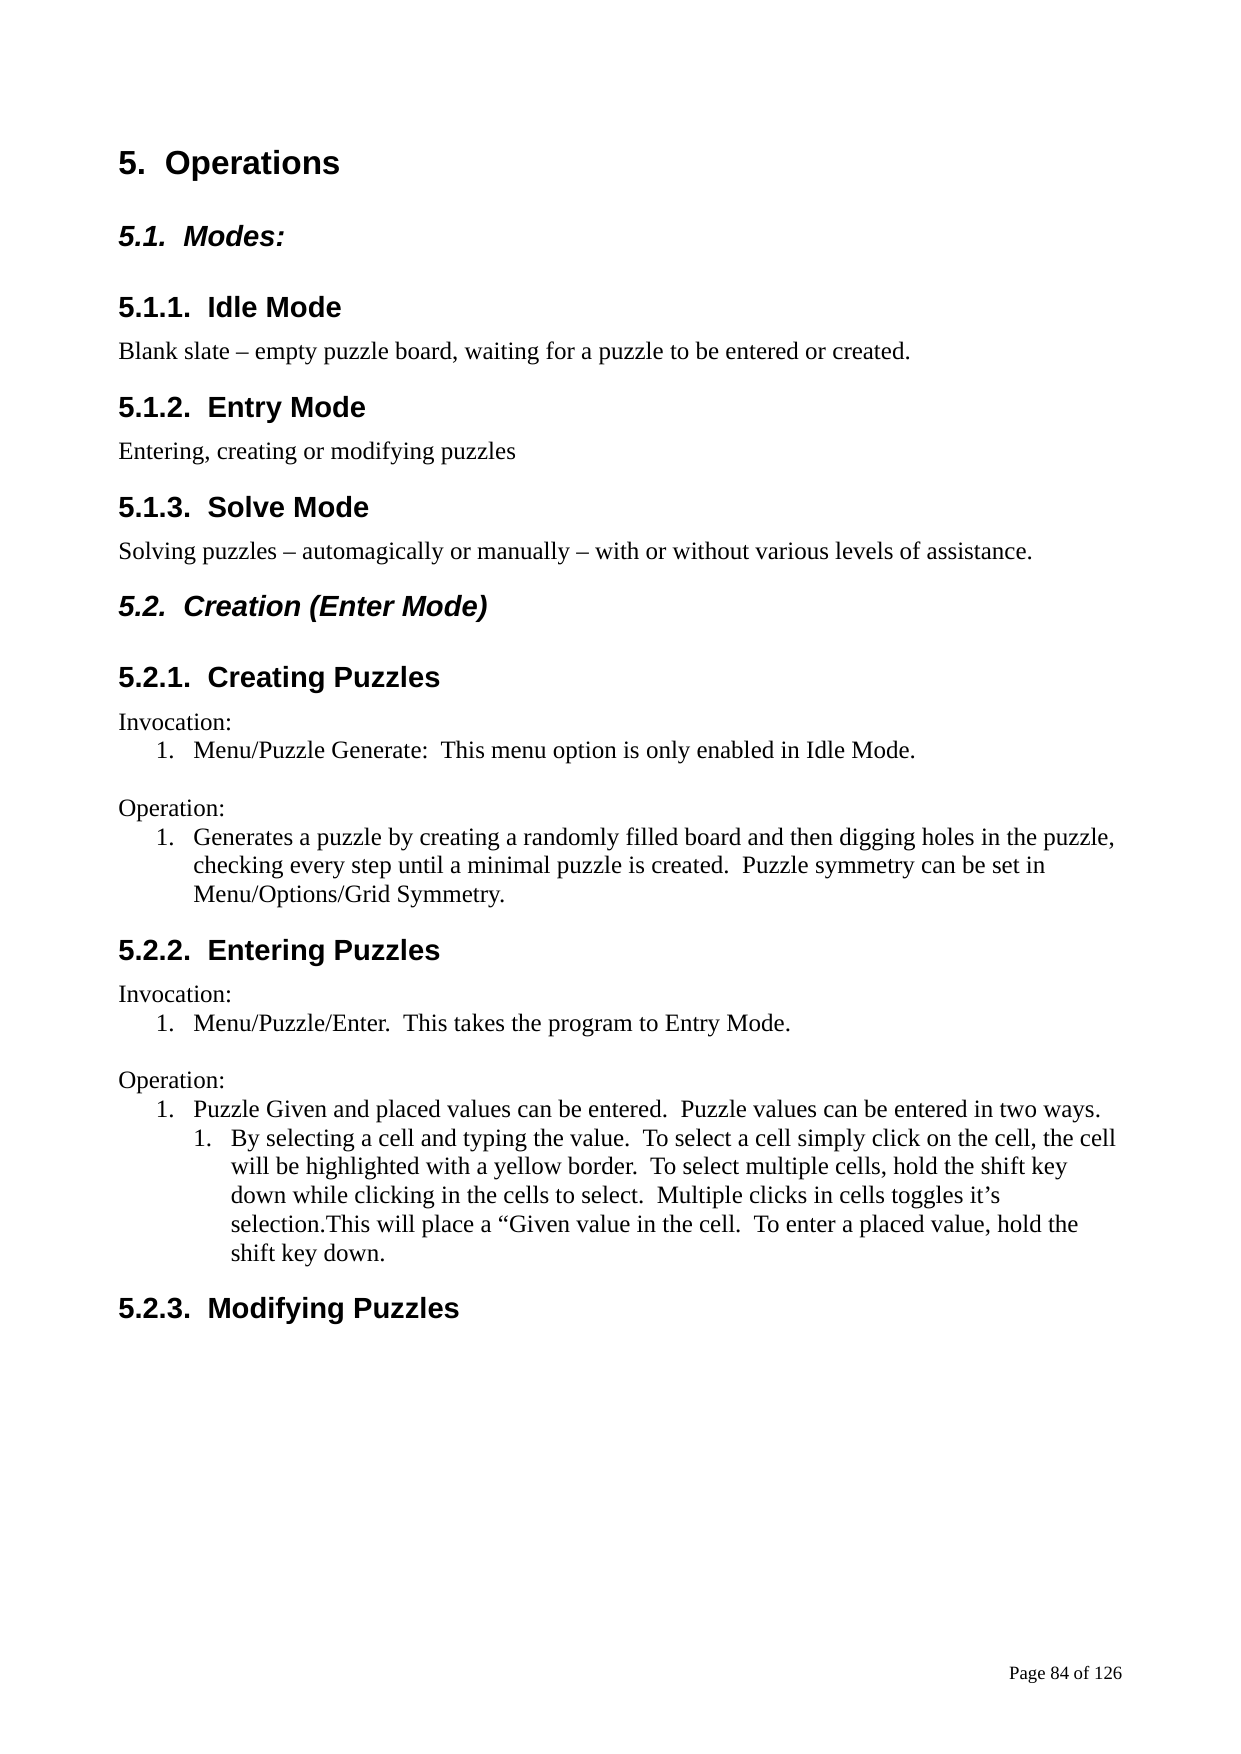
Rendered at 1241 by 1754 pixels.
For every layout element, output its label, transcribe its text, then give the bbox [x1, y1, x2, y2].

list Menu/Puzzle Generate: This menu option is only enabled in Idle Mode. [156, 735, 1122, 764]
subtitle Entering Puzzles [118, 933, 1122, 966]
text Solving puzzles – automagically or manually – with or without various levels of assistance. [118, 536, 1122, 564]
subtitle Idle Mode [118, 290, 1122, 324]
list Puzzle Given and placed values can be entered. Puzzle values can be entered in two ways. [156, 1094, 1122, 1123]
subtitle Solve Mode [118, 490, 1122, 523]
list Menu/Puzzle/Enter. This takes the program to Entry Mode. [156, 1008, 1122, 1036]
subtitle Creation (Enter Mode) [118, 589, 1122, 623]
text Operation: [118, 793, 1122, 822]
subtitle Entry Mode [118, 390, 1122, 423]
list By selecting a cell and typing the value. To select a cell simply click on the cell, the cell will be highlighted with a yellow border. To select multiple cells, hold the shift key down while clicking in the cells to select. Multiple clicks in cells toggles it’s selection.This will place a “Given value in the cell. To enter a placed value, hold the shift key down. [193, 1123, 1122, 1266]
text Blank slate – empty puzzle board, waiting for a puzzle to be entered or created. [118, 336, 1122, 365]
text Operation: [118, 1065, 1122, 1094]
text Invocation: [118, 979, 1122, 1008]
text Entering, creating or modifying puzzles [118, 436, 1122, 465]
text Invocation: [118, 707, 1122, 735]
subtitle Modes: [118, 219, 1122, 253]
subtitle Creating Puzzles [118, 661, 1122, 694]
subtitle Modifying Puzzles [118, 1291, 1122, 1325]
list Generates a puzzle by creating a randomly filled board and then digging holes in the puzzle, checking every step until a minimal puzzle is created. Puzzle symmetry can be set in Menu/Options/Grid Symmetry. [156, 822, 1122, 908]
subtitle Operations [118, 143, 1122, 182]
